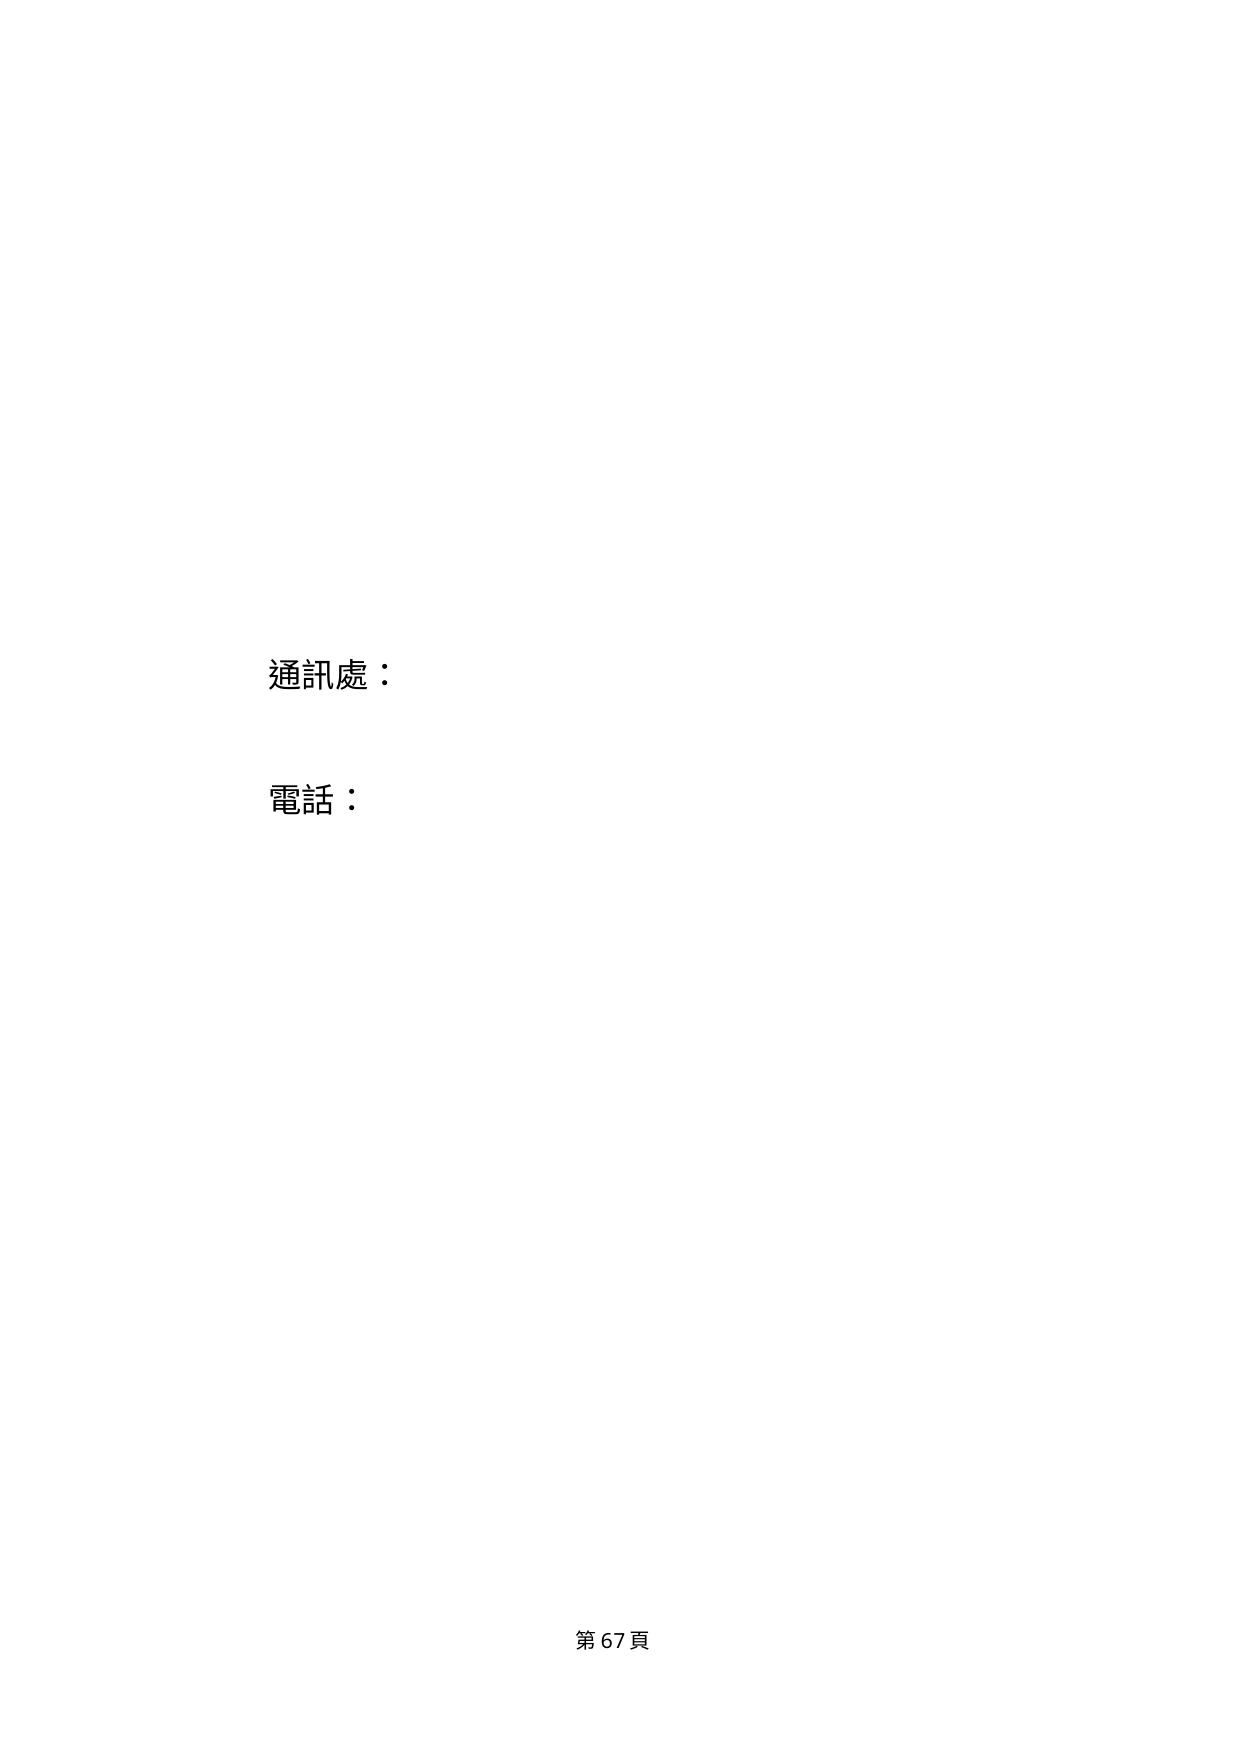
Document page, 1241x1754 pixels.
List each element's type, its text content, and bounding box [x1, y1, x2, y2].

text 電話： [118, 756, 1107, 818]
text 通訊處： [118, 631, 1107, 693]
